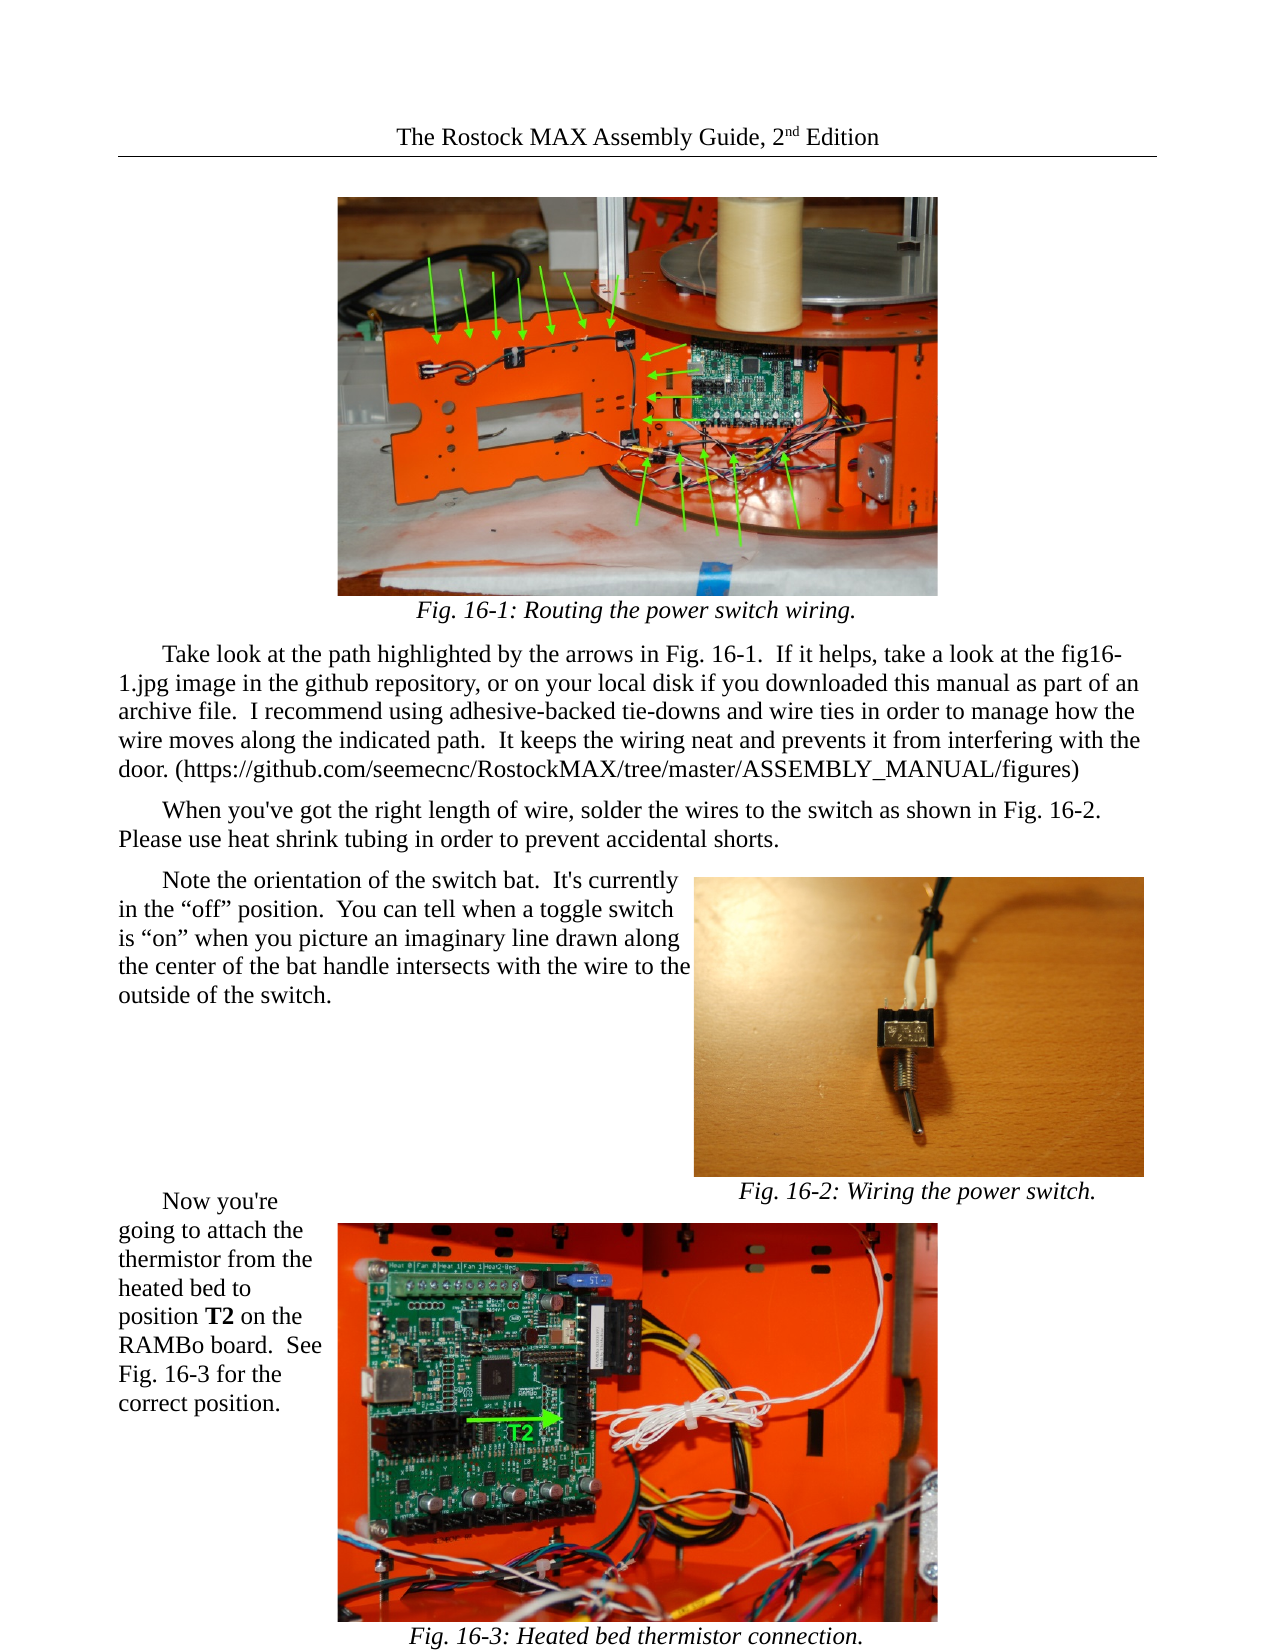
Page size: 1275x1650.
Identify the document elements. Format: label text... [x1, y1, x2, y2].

text Fig. 16-3: Heated bed thermistor connection. [337, 1622, 937, 1650]
text Note the orientation of the switch bat. It's currently in the “off” position. You can tell when a toggle switch is “on” when you picture an imaginary line drawn along the center of the bat handle intersects with the wire to the outside of the switch. [118, 865, 1157, 1009]
picture [337, 1223, 938, 1622]
text Take look at the path highlighted by the arrows in Fig. 16-1. If it helps, take a look at the fig16-1.jpg image in the github repository, or on your local disk if you downloaded this manual as part of an archive file. I recommend using adhesive-backed tie-downs and wire ties in order to manage how the wire moves along the indicated path. It keeps the wiring neat and prevents it from interfering with the door. (https://github.com/seemecnc/RostockMAX/tree/master/ASSEMBLY_MANUAL/figures) [118, 639, 1157, 783]
text Fig. 16-1: Routing the power switch wiring. [337, 596, 937, 624]
picture [337, 197, 938, 596]
text Now you're going to attach the thermistor from the heated bed to position T2 on the RAMBo board. See Fig. 16-3 for the correct position. [118, 1186, 1157, 1416]
text When you've got the right length of wire, solder the wires to the switch as shown in Fig. 16-2. Please use heat shrink tubing in order to prevent accidental shorts. [118, 795, 1157, 853]
text Fig. 16-2: Wiring the power switch. [694, 1177, 1144, 1205]
picture [693, 877, 1144, 1177]
